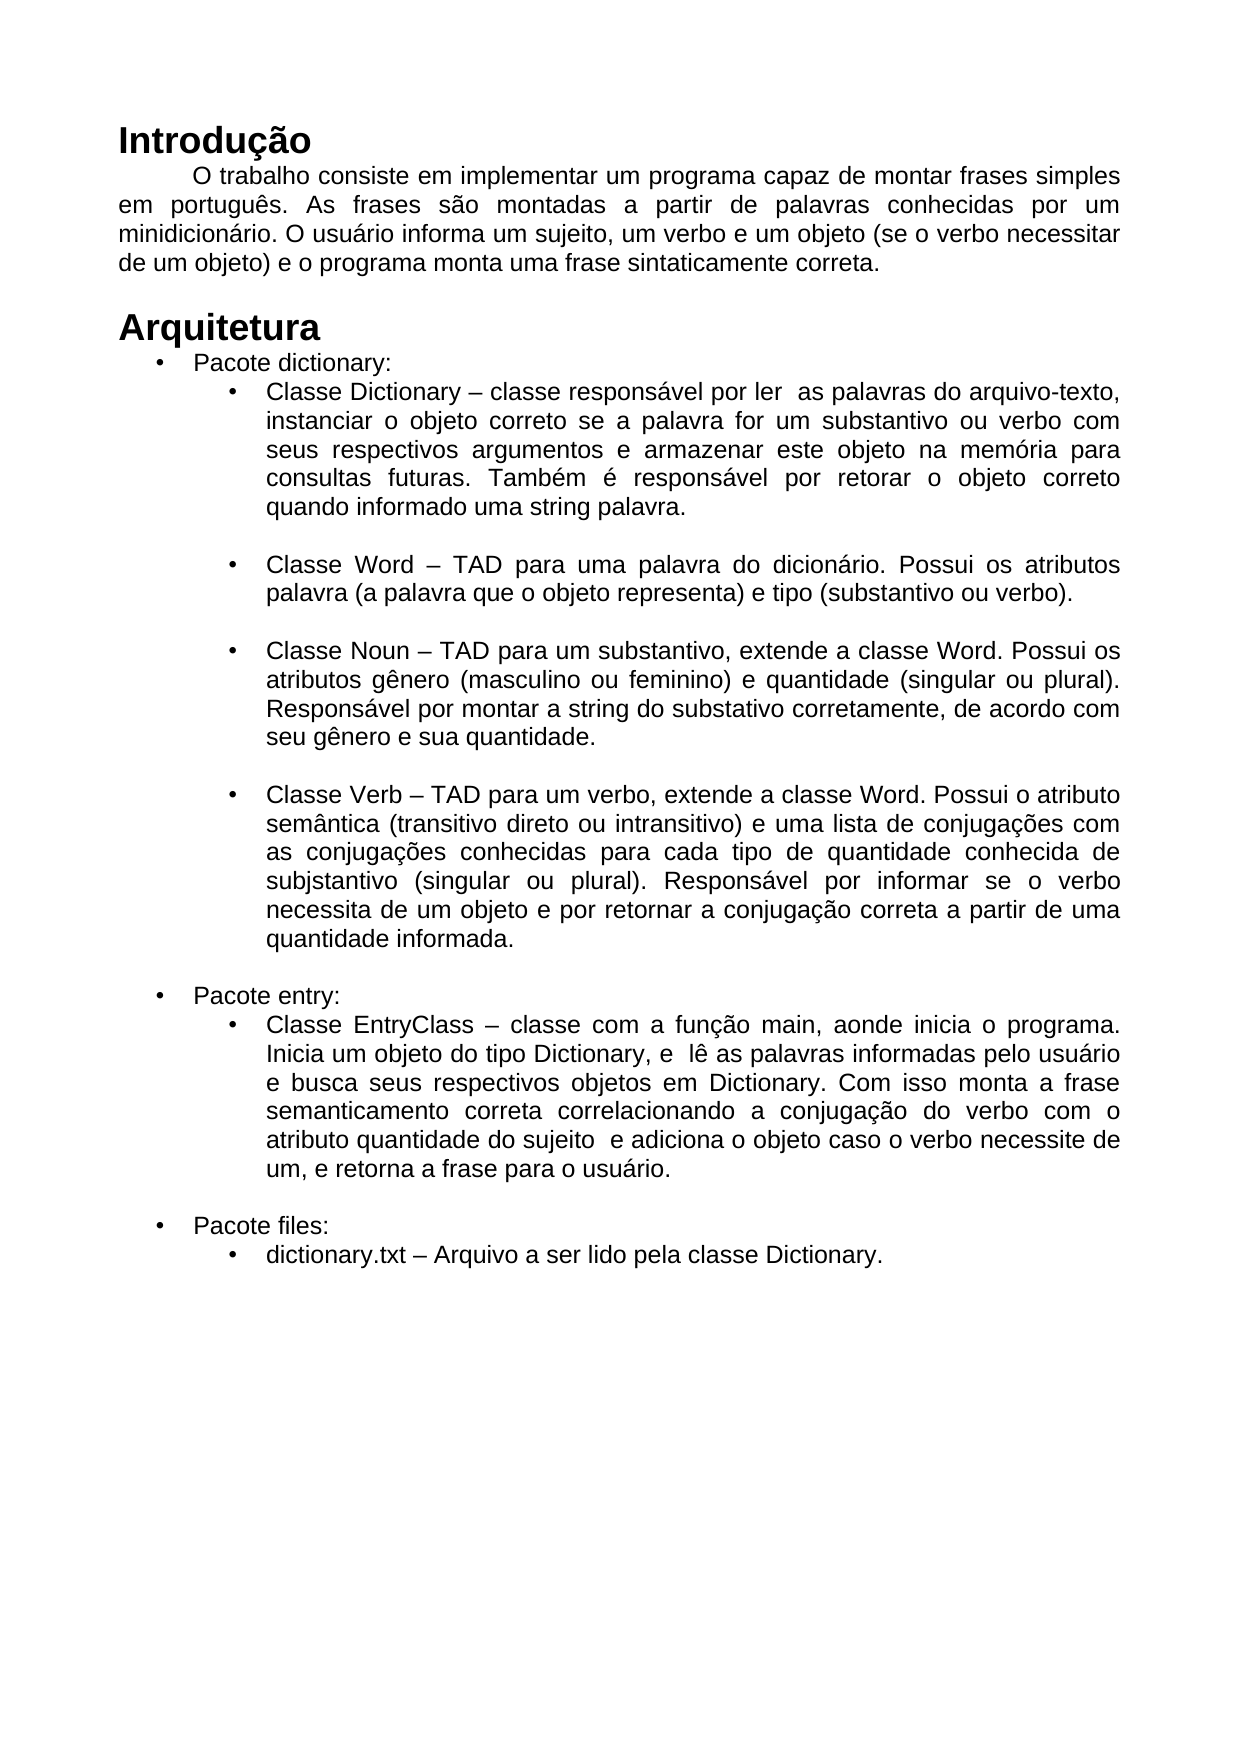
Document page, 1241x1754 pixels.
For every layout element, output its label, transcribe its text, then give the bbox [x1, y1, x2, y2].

list Pacote files: [156, 1211, 1122, 1240]
list Classe Verb – TAD para um verbo, extende a classe Word. Possui o atributo semântica (transitivo direto ou intransitivo) e uma lista de conjugações com as conjugações conhecidas para cada tipo de quantidade conhecida de subjstantivo (singular ou plural). Responsável por informar se o verbo necessita de um objeto e por retornar a conjugação correta a partir de uma quantidade informada. [228, 780, 1122, 952]
text Introdução [118, 118, 1122, 161]
list Classe Noun – TAD para um substantivo, extende a classe Word. Possui os atributos gênero (masculino ou feminino) e quantidade (singular ou plural). Responsável por montar a string do substativo corretamente, de acordo com seu gênero e sua quantidade. [228, 636, 1122, 751]
list dictionary.txt – Arquivo a ser lido pela classe Dictionary. [228, 1240, 1122, 1269]
list Classe Word – TAD para uma palavra do dicionário. Possui os atributos palavra (a palavra que o objeto representa) e tipo (substantivo ou verbo). [228, 549, 1122, 607]
text Arquitetura [118, 305, 1122, 348]
text O trabalho consiste em implementar um programa capaz de montar frases simples em português. As frases são montadas a partir de palavras conhecidas por um minidicionário. O usuário informa um sujeito, um verbo e um objeto (se o verbo necessitar de um objeto) e o programa monta uma frase sintaticamente correta. [118, 161, 1122, 276]
list Pacote entry: [156, 981, 1122, 1010]
list Pacote dictionary: [156, 348, 1122, 377]
list Classe Dictionary – classe responsável por ler as palavras do arquivo-texto, instanciar o objeto correto se a palavra for um substantivo ou verbo com seus respectivos argumentos e armazenar este objeto na memória para consultas futuras. Também é responsável por retorar o objeto correto quando informado uma string palavra. [228, 377, 1122, 521]
list Classe EntryClass – classe com a função main, aonde inicia o programa. Inicia um objeto do tipo Dictionary, e lê as palavras informadas pelo usuário e busca seus respectivos objetos em Dictionary. Com isso monta a frase semanticamento correta correlacionando a conjugação do verbo com o atributo quantidade do sujeito e adiciona o objeto caso o verbo necessite de um, e retorna a frase para o usuário. [228, 1010, 1122, 1183]
